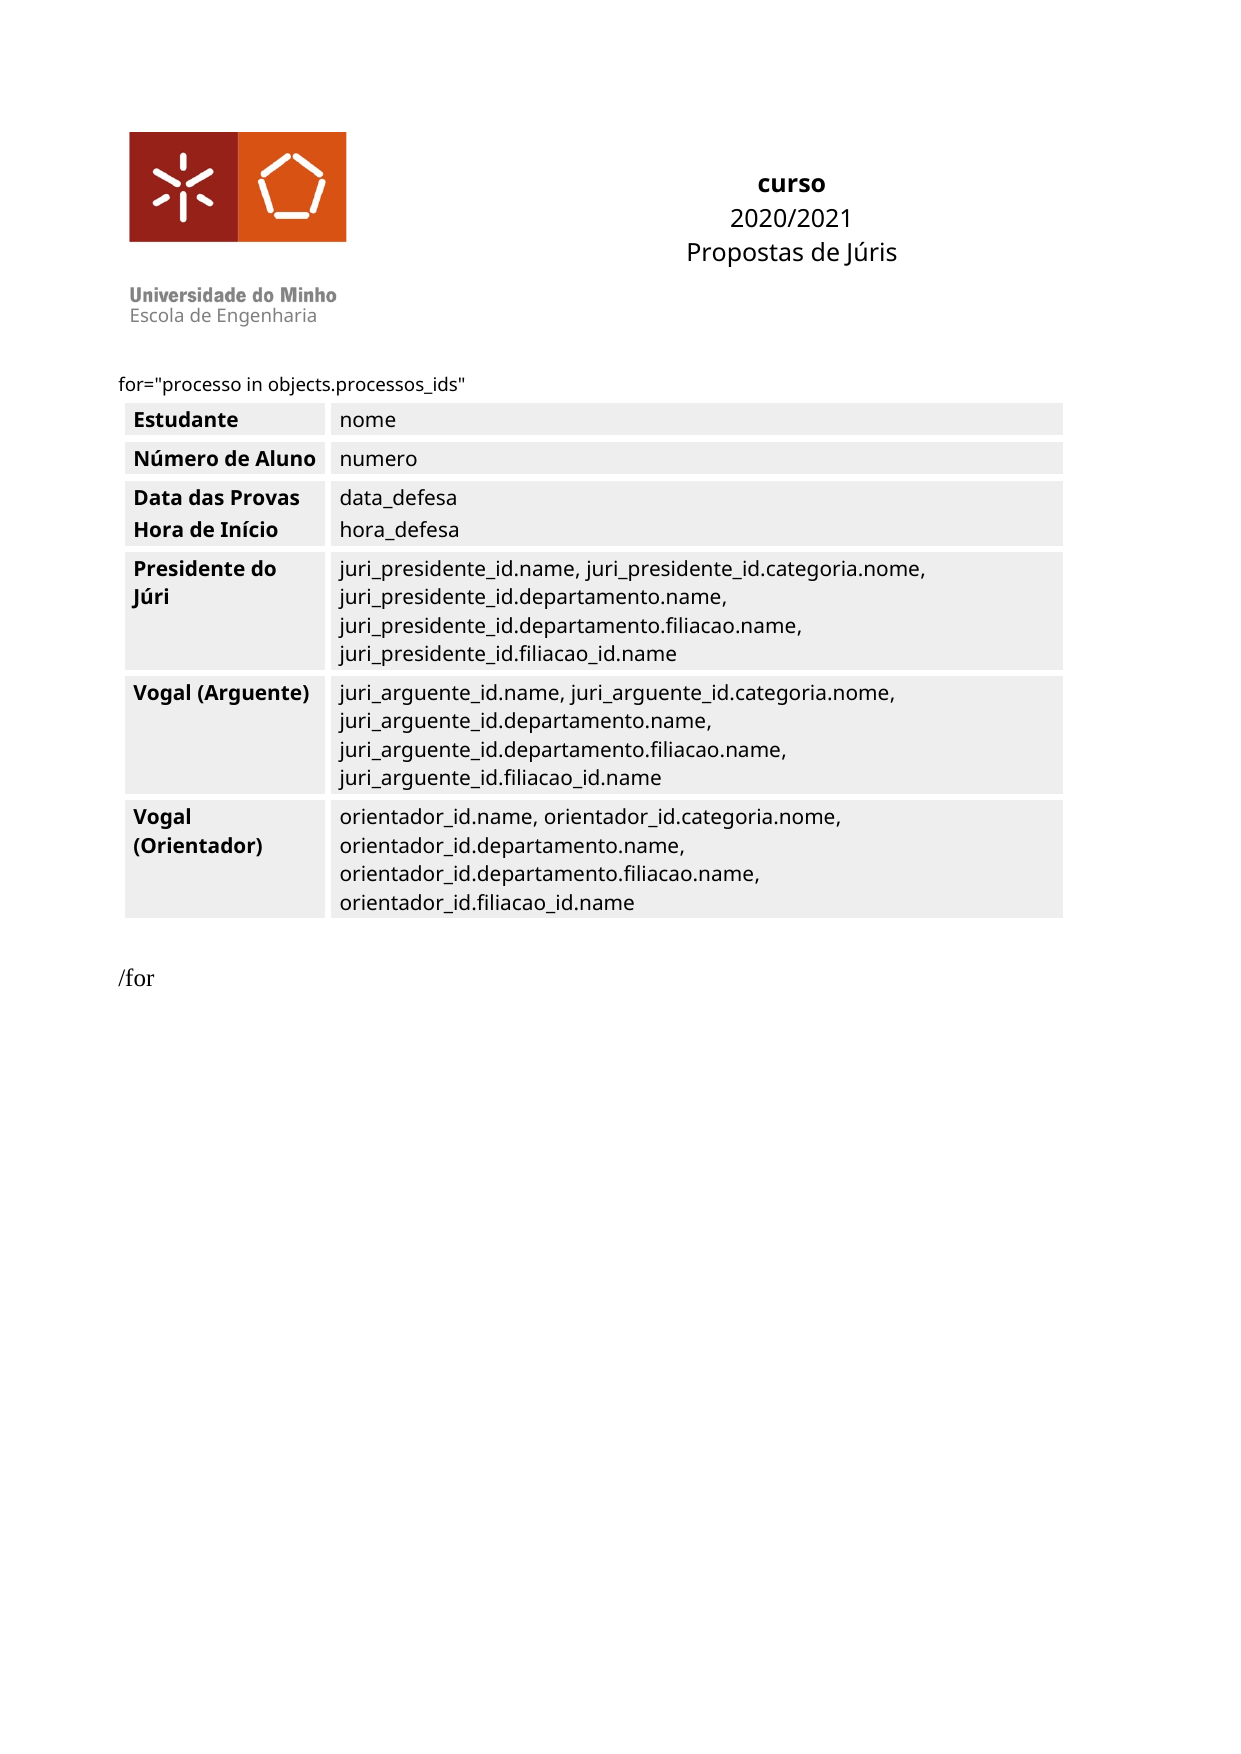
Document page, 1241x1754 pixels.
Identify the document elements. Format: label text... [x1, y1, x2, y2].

table_cell Número de Aluno [125, 442, 325, 474]
table_header nome [331, 403, 1063, 435]
table_cell [361, 303, 549, 353]
table_cell Presidente do Júri [125, 552, 325, 670]
text for="processo in objects.processos_ids" [118, 371, 1122, 397]
table_header [347, 132, 361, 302]
table_cell numero [331, 442, 1063, 474]
table_header [118, 132, 129, 302]
table_cell [125, 925, 325, 957]
table_cell [1034, 303, 1066, 353]
table_header [361, 132, 549, 302]
table_header [1034, 132, 1066, 302]
table_header Estudante [125, 403, 325, 435]
table_cell [331, 925, 1063, 957]
table_cell Escola de Engenharia [118, 303, 361, 353]
text /for [118, 963, 1122, 992]
table_cell data_defesa hora_defesa [331, 481, 1063, 546]
picture [129, 132, 347, 303]
table_cell juri_arguente_id.name, juri_arguente_id.categoria.nome, juri_arguente_id.departamento.name, juri_arguente_id.departamento.filiacao.name, juri_arguente_id.filiacao_id.name [331, 676, 1063, 794]
table_cell juri_presidente_id.name, juri_presidente_id.categoria.nome, juri_presidente_id.departamento.name, juri_presidente_id.departamento.filiacao.name, juri_presidente_id.filiacao_id.name [331, 552, 1063, 670]
table_cell Vogal (Arguente) [125, 676, 325, 794]
table_cell Data das Provas Hora de Início [125, 481, 325, 546]
table_cell [550, 303, 1034, 353]
table_cell orientador_id.name, orientador_id.categoria.nome, orientador_id.departamento.name, orientador_id.departamento.filiacao.name, orientador_id.filiacao_id.name [331, 800, 1063, 918]
table_header curso 2020/2021 Propostas de Júris [550, 132, 1034, 302]
table_cell Vogal (Orientador) [125, 800, 325, 918]
